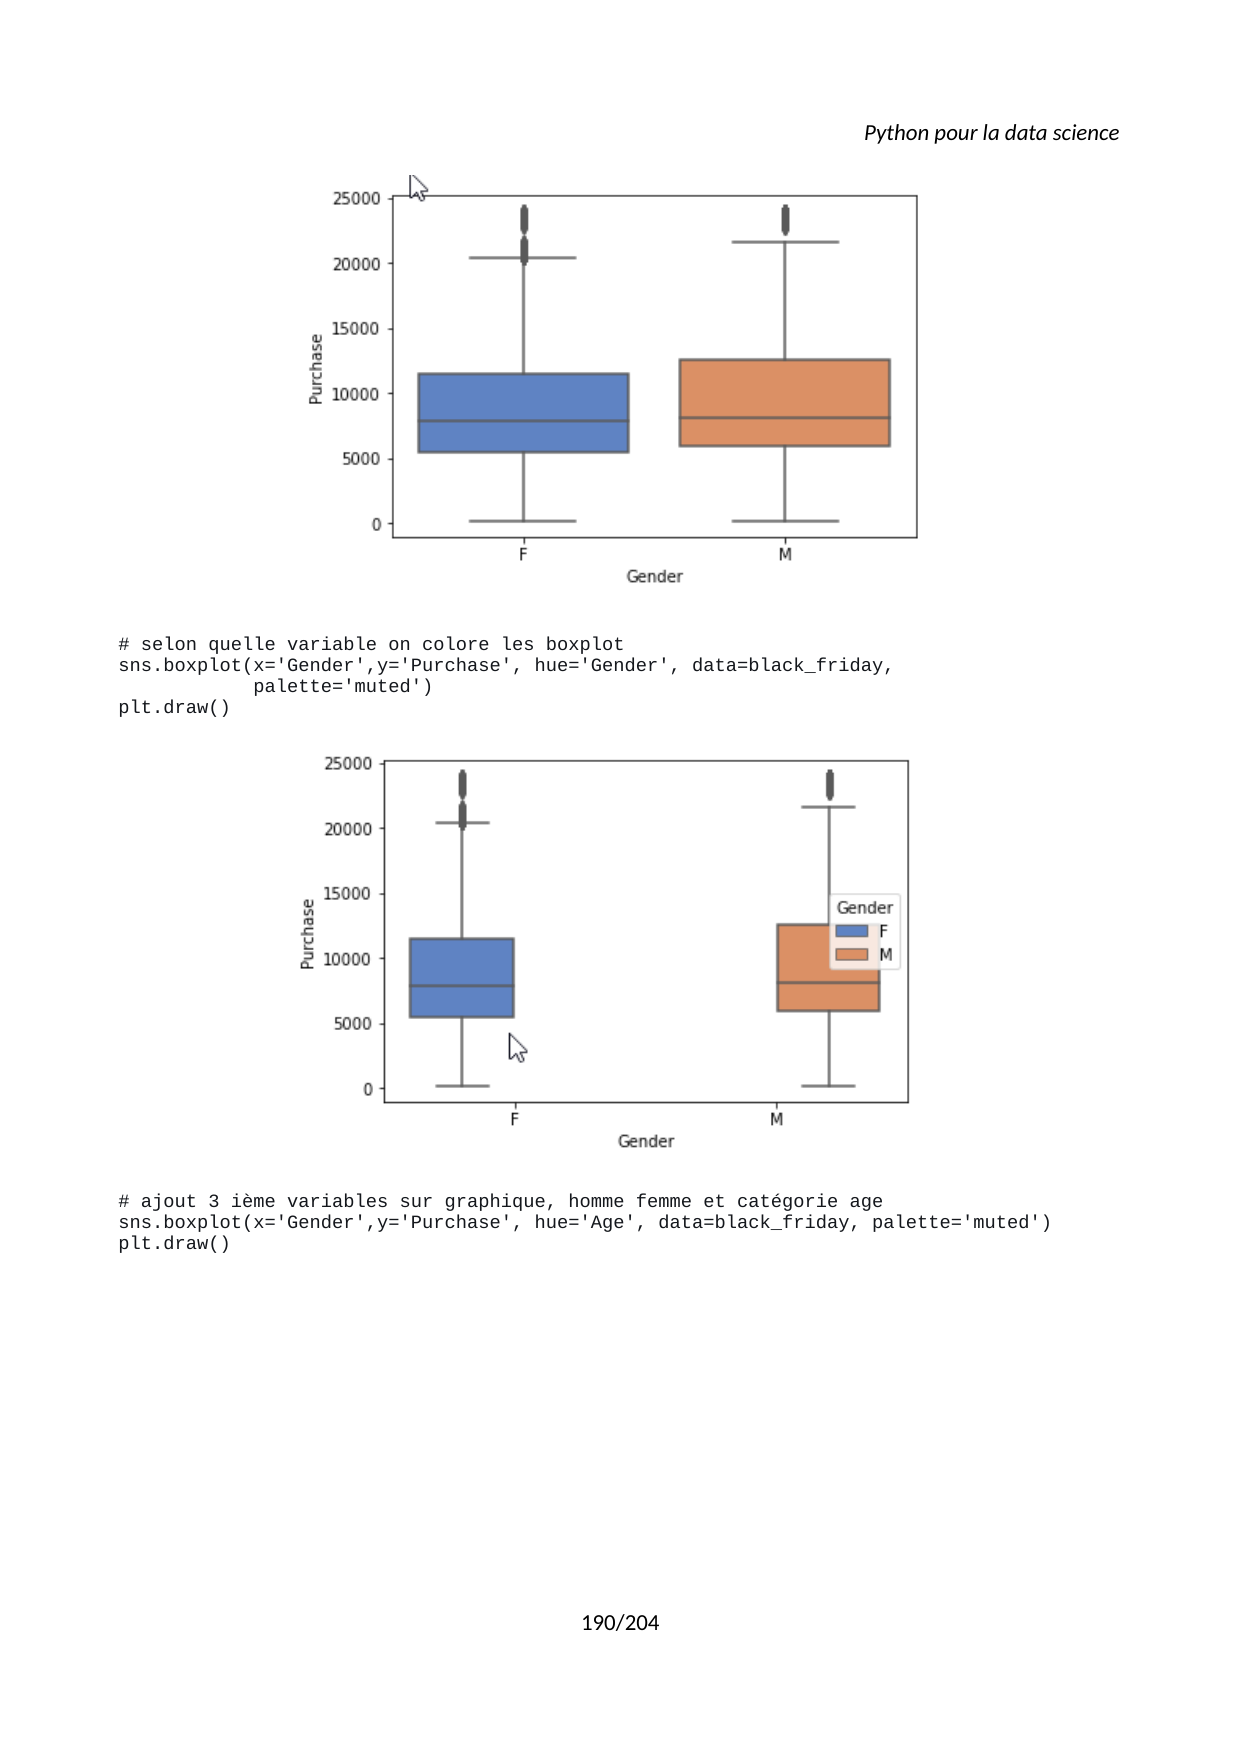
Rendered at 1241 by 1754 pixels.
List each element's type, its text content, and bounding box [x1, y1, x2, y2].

text plt.draw() [118, 698, 1122, 719]
picture [262, 740, 978, 1171]
text palette='muted') [118, 677, 1122, 698]
text # ajout 3 ième variables sur graphique, homme femme et catégorie age [118, 1192, 1122, 1213]
text sns.boxplot(x='Gender',y='Purchase', hue='Age', data=black_friday, palette='muted') [118, 1213, 1122, 1234]
text plt.draw() [118, 1234, 1122, 1255]
picture [261, 175, 979, 614]
text # selon quelle variable on colore les boxplot [118, 634, 1122, 656]
text sns.boxplot(x='Gender',y='Purchase', hue='Gender', data=black_friday, [118, 656, 1122, 677]
